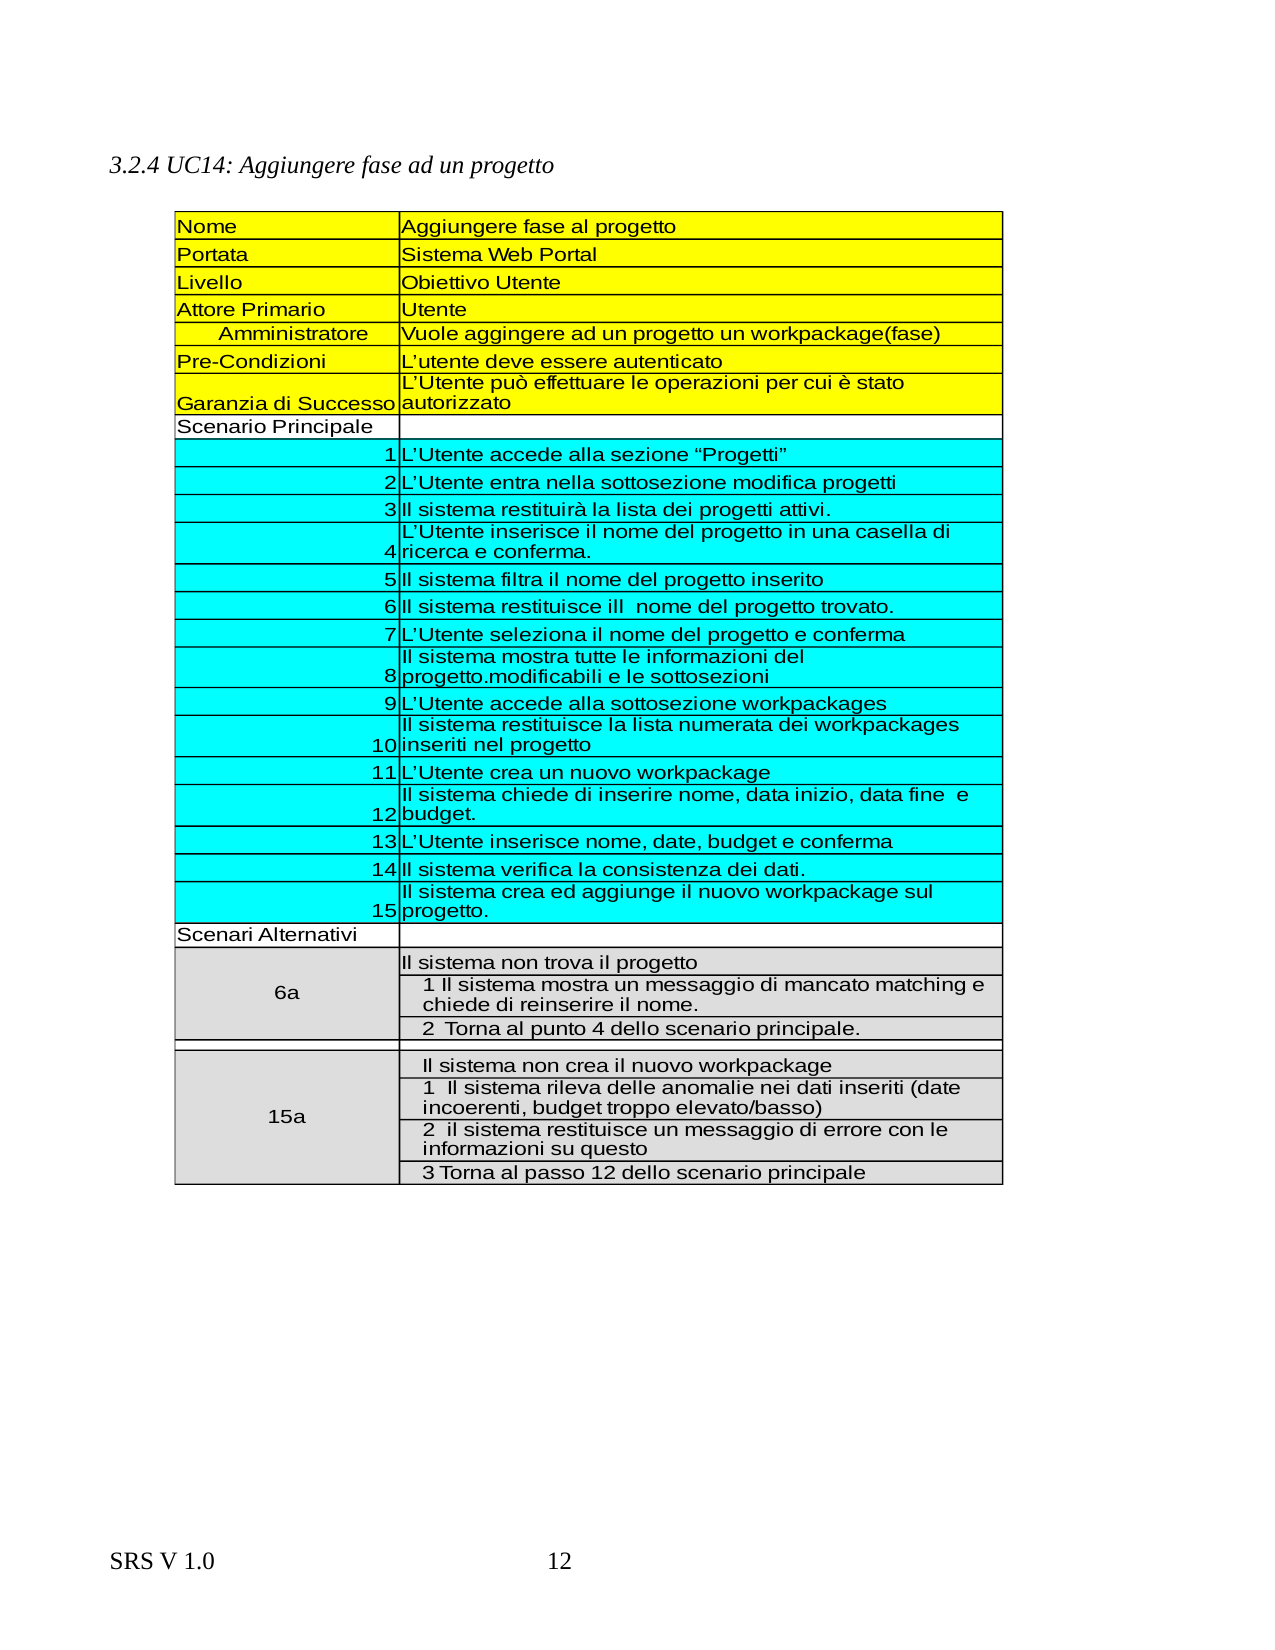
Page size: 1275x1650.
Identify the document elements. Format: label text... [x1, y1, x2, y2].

subtitle 3.2.4 UC14: Aggiungere fase ad un progetto [109, 150, 1162, 179]
